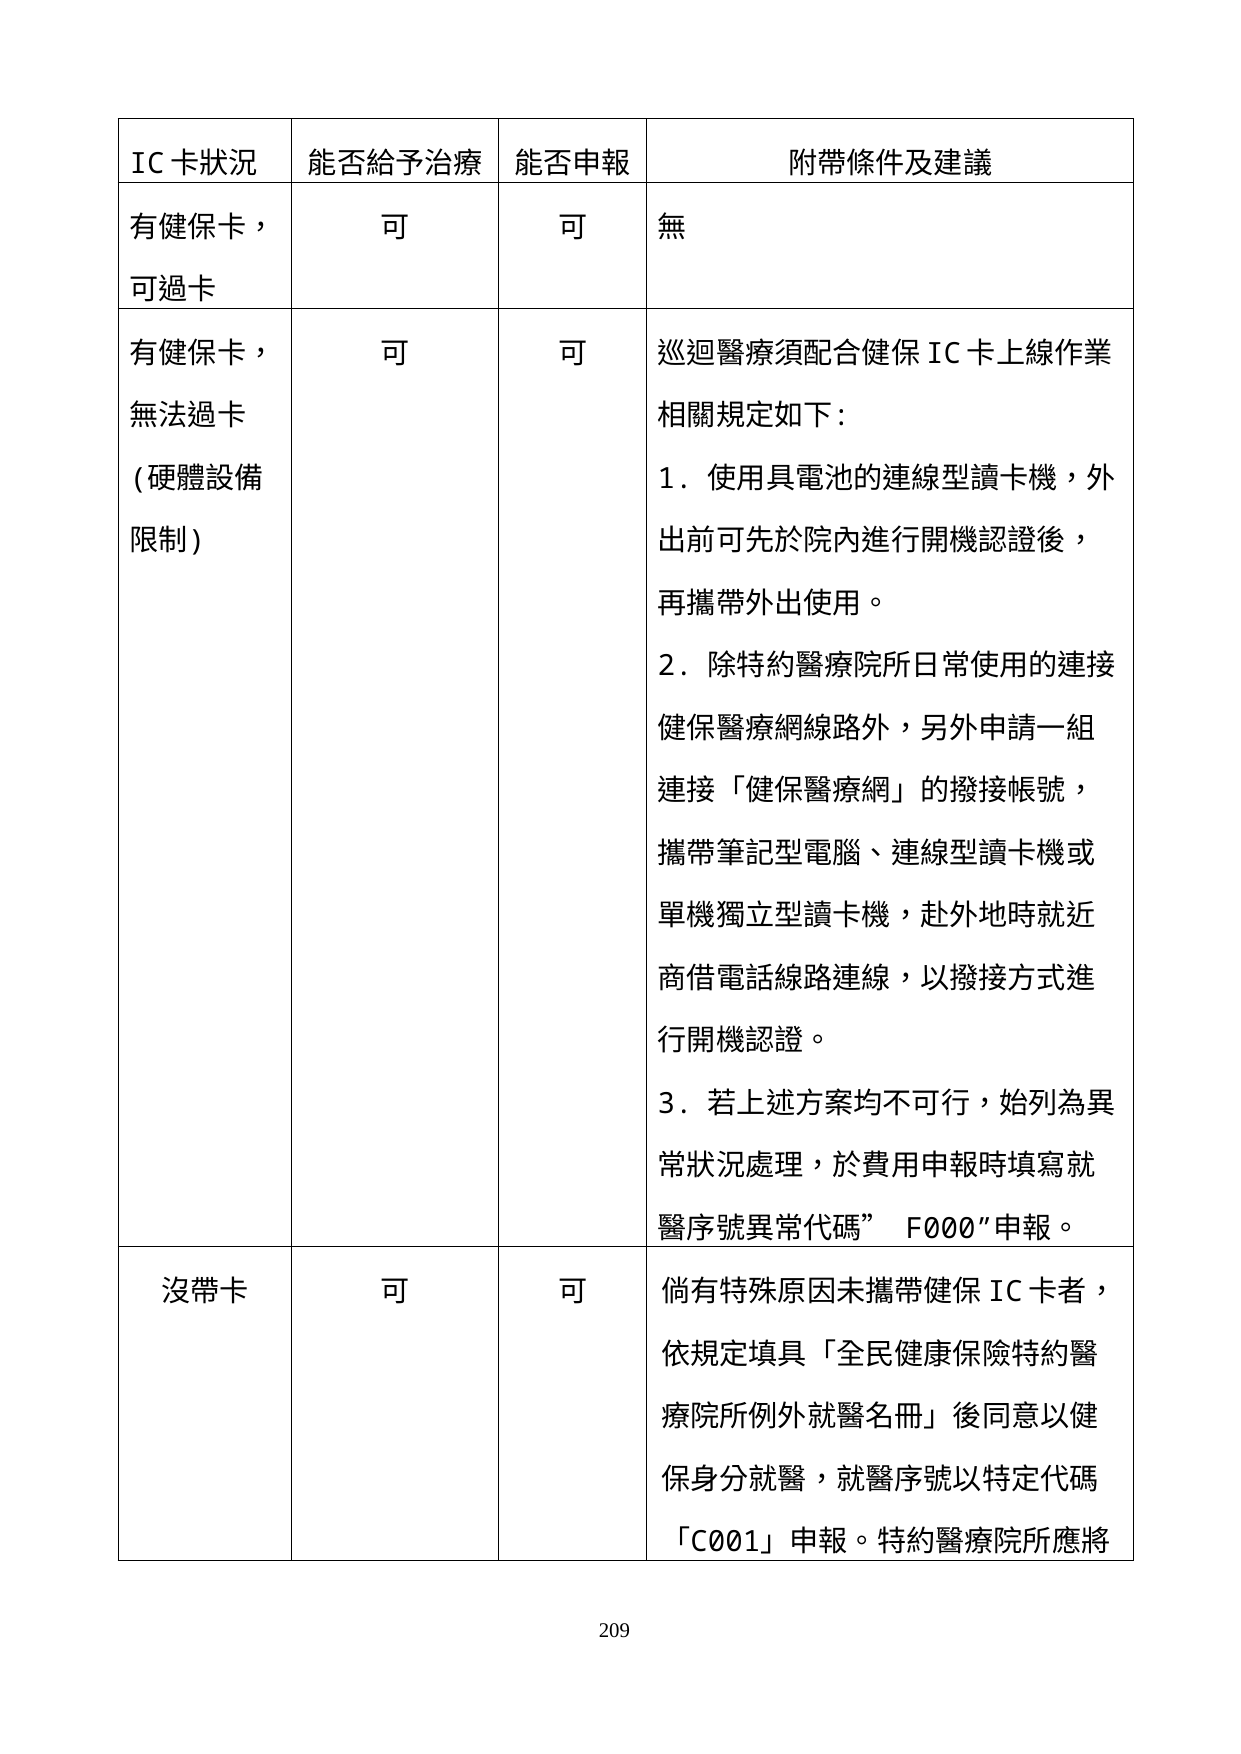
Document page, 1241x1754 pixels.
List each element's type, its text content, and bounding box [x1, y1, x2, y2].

table_cell 可 [292, 183, 498, 308]
table_cell 可 [292, 309, 498, 1246]
table_cell 無 [647, 183, 1133, 308]
table_cell 有健保卡，無法過卡(硬體設備限制) [119, 309, 291, 1246]
table_cell 可 [499, 183, 646, 308]
table_header 能否申報 [499, 119, 646, 182]
table_header 能否給予治療 [292, 119, 498, 182]
table_cell 有健保卡，可過卡 [119, 183, 291, 308]
table_cell 倘有特殊原因未攜帶健保IC卡者，依規定填具「全民健康保險特約醫療院所例外就醫名冊」後同意以健保身分就醫，就醫序號以特定代碼「C001」申報。特約醫療院所應將 [647, 1247, 1133, 1560]
table_cell 巡迴醫療須配合健保IC卡上線作業相關規定如下: 1. 使用具電池的連線型讀卡機，外出前可先於院內進行開機認證後，再攜帶外出使用。 2. 除特約醫療院所日常使用的連接健保醫療網線路外，另外申請一組連接「健保醫療網」的撥接帳號，攜帶筆記型電腦、連線型讀卡機或單機獨立型讀卡機，赴外地時就近商借電話線路連線，以撥接方式進行開機認證。 3. 若上述方案均不可行，始列為異常狀況處理，於費用申報時填寫就醫序號異常代碼” F000”申報。 [647, 309, 1133, 1246]
table_cell 可 [292, 1247, 498, 1560]
table_header IC卡狀況 [119, 119, 291, 182]
table_header 附帶條件及建議 [647, 119, 1133, 182]
table_cell 可 [499, 309, 646, 1246]
table_cell 沒帶卡 [119, 1247, 291, 1560]
table_cell 可 [499, 1247, 646, 1560]
